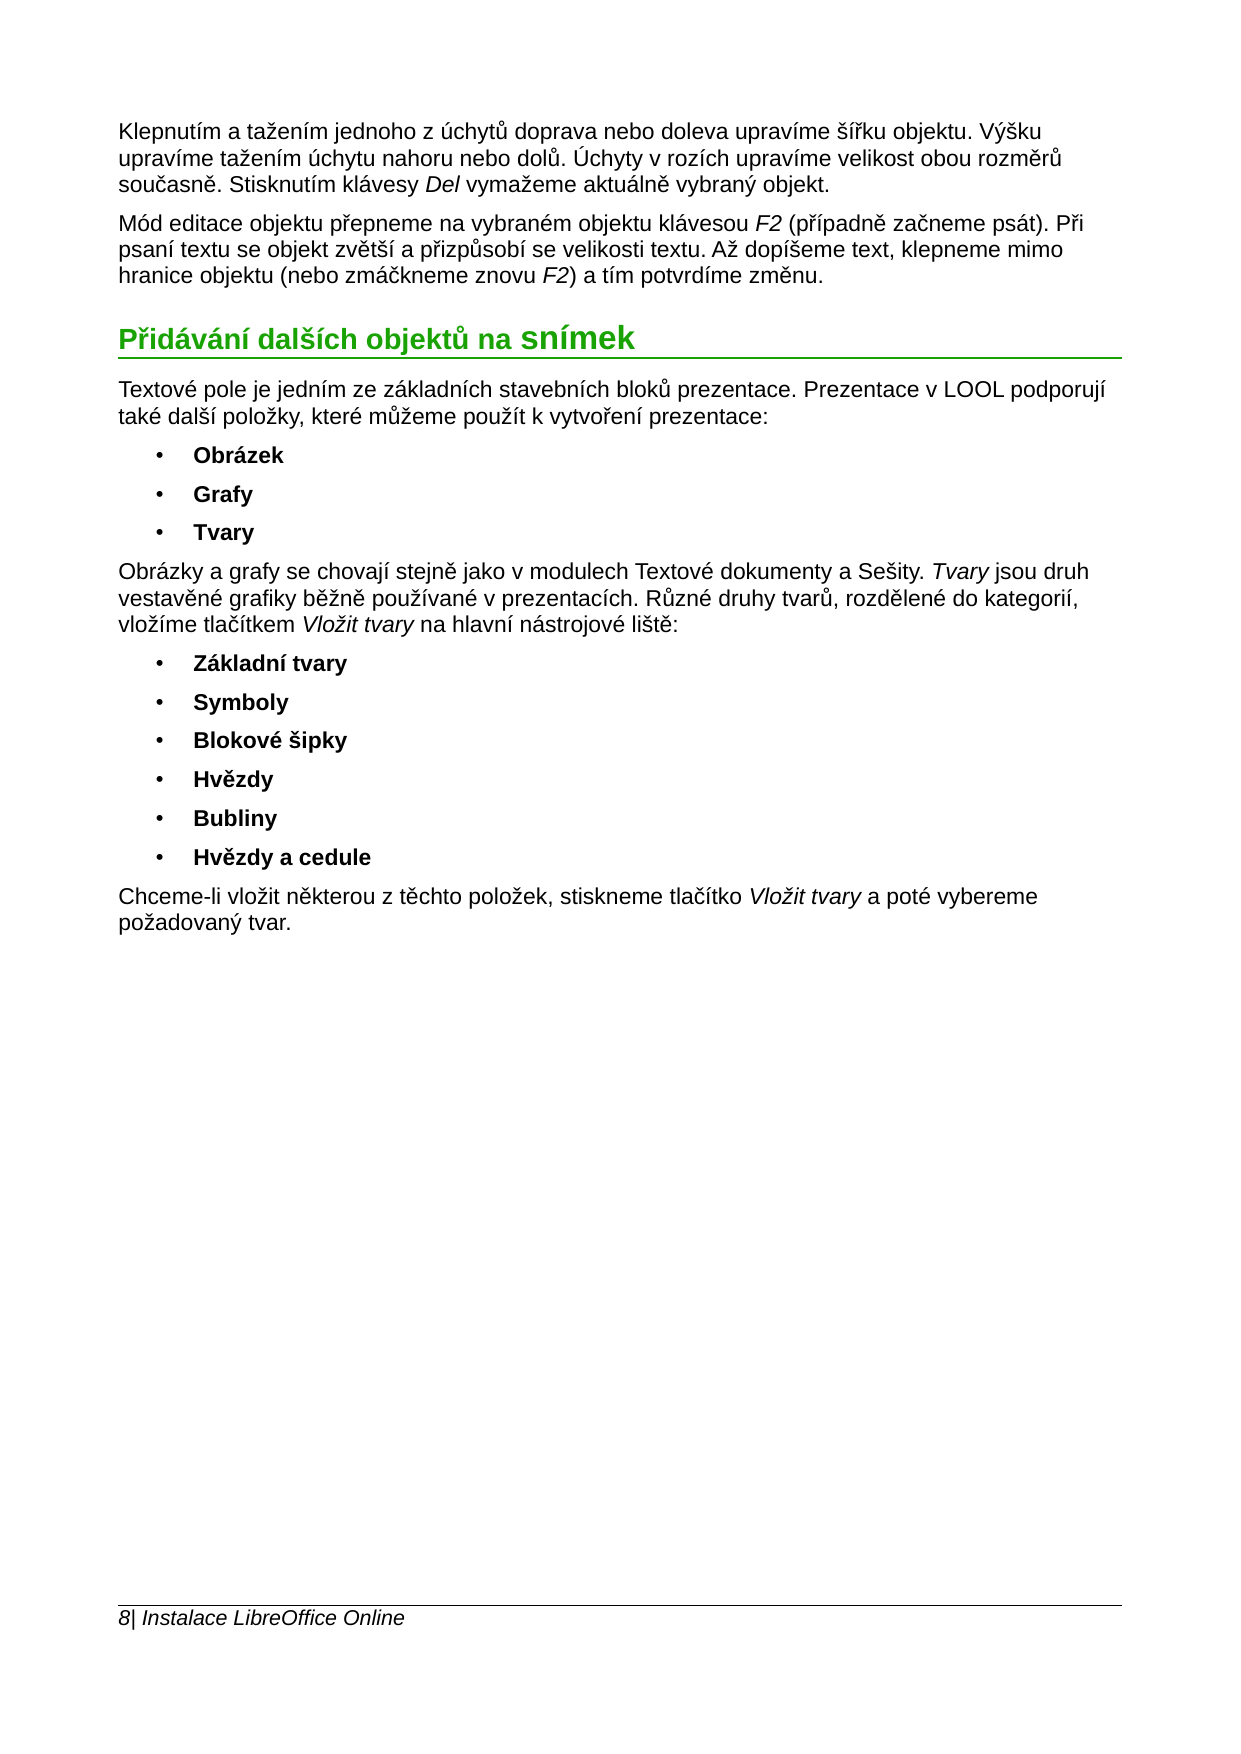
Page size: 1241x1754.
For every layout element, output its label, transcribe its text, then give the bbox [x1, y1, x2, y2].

list Symboly [156, 689, 1122, 715]
list Obrázek [156, 442, 1122, 468]
list Základní tvary [156, 650, 1122, 676]
text Obrázky a grafy se chovají stejně jako v modulech Textové dokumenty a Sešity. Tvary jsou druh vestavěné grafiky běžně používané v prezentacích. Různé druhy tvarů, rozdělené do kategorií, vložíme tlačítkem Vložit tvary na hlavní nástrojové liště: [118, 558, 1122, 637]
text Chceme-li vložit některou z těchto položek, stiskneme tlačítko Vložit tvary a poté vybereme požadovaný tvar. [118, 883, 1122, 936]
text Klepnutím a tažením jednoho z úchytů doprava nebo doleva upravíme šířku objektu. Výšku upravíme tažením úchytu nahoru nebo dolů. Úchyty v rozích upravíme velikost obou rozměrů současně. Stisknutím klávesy Del vymažeme aktuálně vybraný objekt. [118, 118, 1122, 197]
list Hvězdy a cedule [156, 844, 1122, 870]
list Tvary [156, 519, 1122, 546]
subtitle Přidávání dalších objektů na snímek [118, 318, 1122, 357]
text Textové pole je jedním ze základních stavebních bloků prezentace. Prezentace v LOOL podporují také další položky, které můžeme použít k vytvoření prezentace: [118, 376, 1122, 429]
list Hvězdy [156, 766, 1122, 793]
list Grafy [156, 481, 1122, 507]
list Bubliny [156, 805, 1122, 832]
list Blokové šipky [156, 727, 1122, 754]
text Mód editace objektu přepneme na vybraném objektu klávesou F2 (případně začneme psát). Při psaní textu se objekt zvětší a přizpůsobí se velikosti textu. Až dopíšeme text, klepneme mimo hranice objektu (nebo zmáčkneme znovu F2) a tím potvrdíme změnu. [118, 210, 1122, 289]
